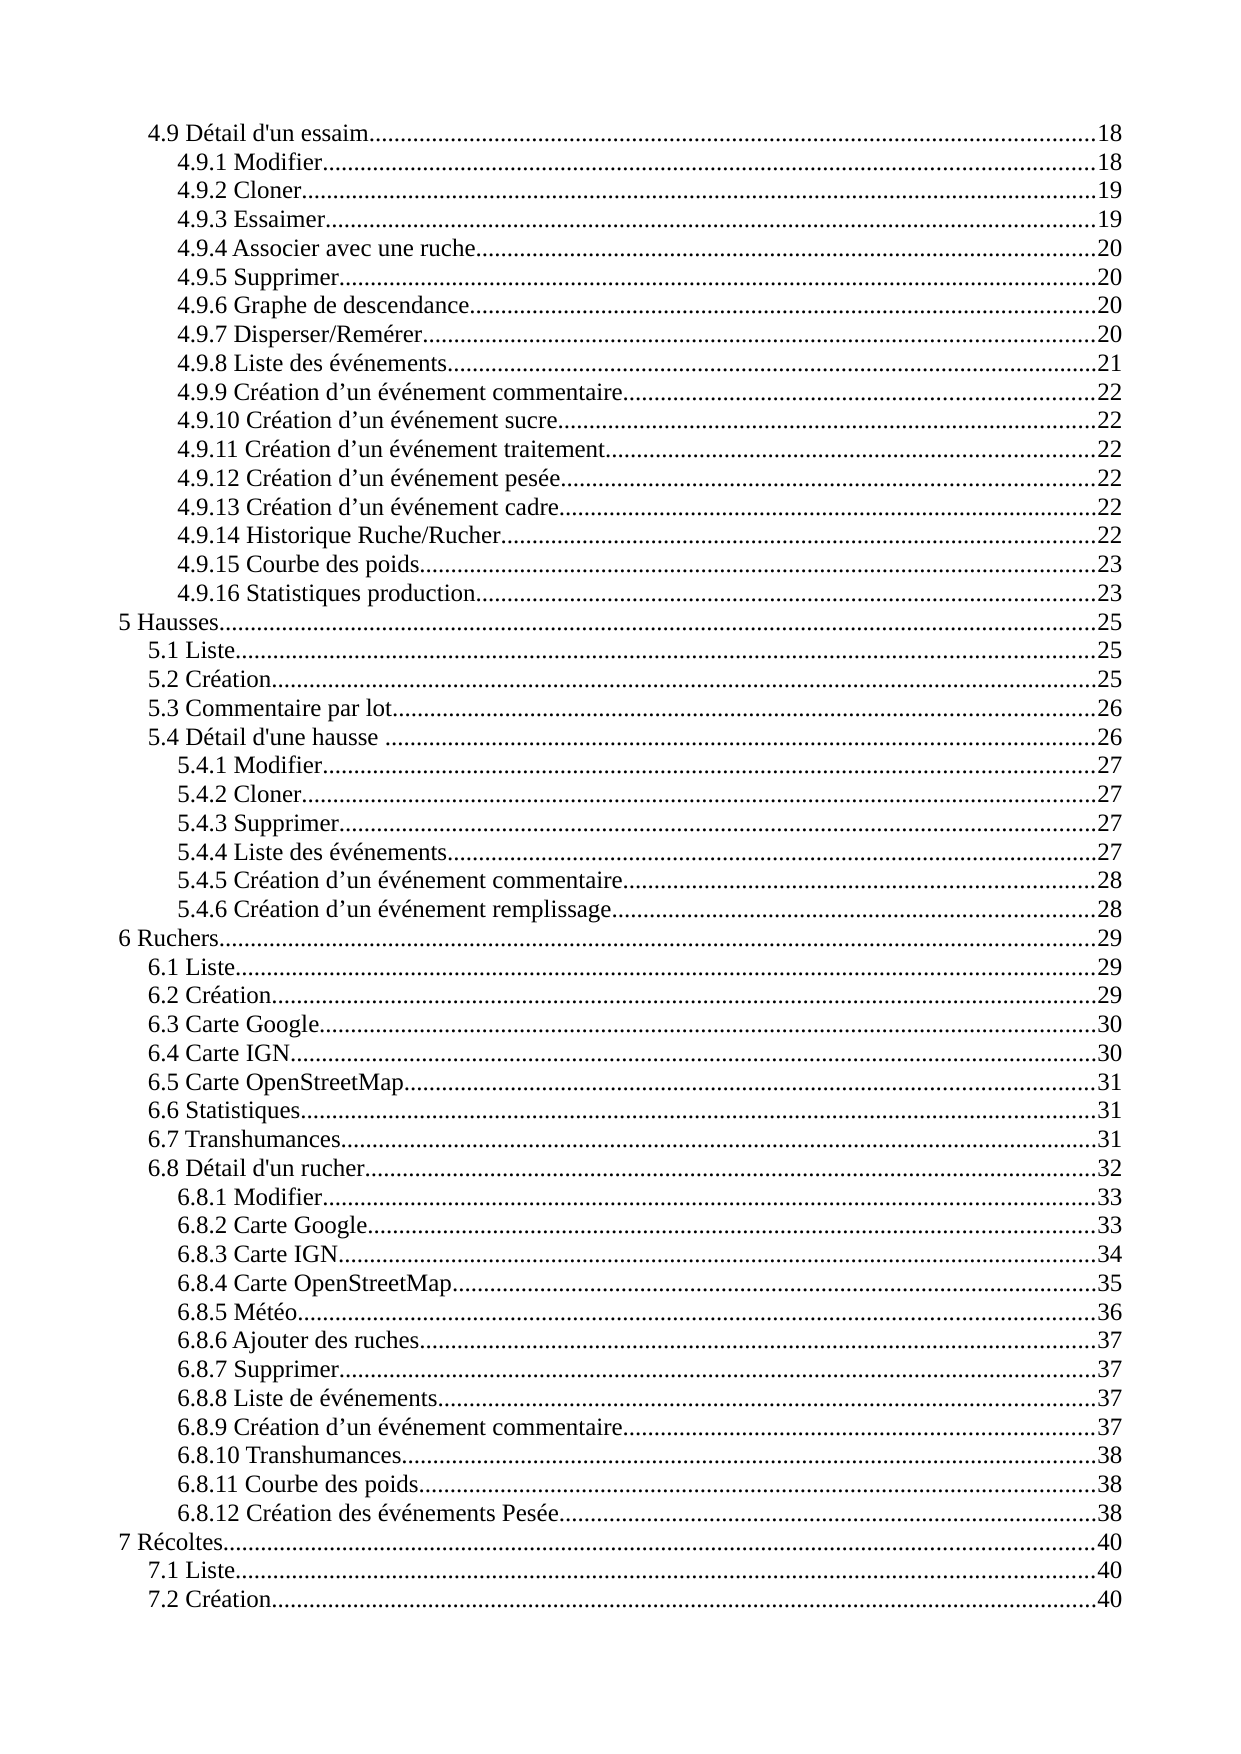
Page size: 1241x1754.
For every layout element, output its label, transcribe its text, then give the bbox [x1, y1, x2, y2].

text 4.9.2 Cloner 19 [177, 176, 1122, 204]
text 4.9.4 Associer avec une ruche 20 [177, 233, 1122, 262]
text 5.4.1 Modifier 27 [177, 751, 1122, 779]
text 4.9.14 Historique Ruche/Rucher 22 [177, 521, 1122, 549]
text 5.4.2 Cloner 27 [177, 779, 1122, 808]
text 5.1 Liste 25 [148, 636, 1122, 664]
text 6.8.10 Transhumances 38 [177, 1441, 1122, 1469]
text 5.4.6 Création d’un événement remplissage 28 [177, 894, 1122, 923]
text 7.1 Liste 40 [148, 1556, 1122, 1584]
text 5.4.5 Création d’un événement commentaire 28 [177, 866, 1122, 894]
text 4.9.6 Graphe de descendance 20 [177, 291, 1122, 319]
text 6.3 Carte Google 30 [148, 1009, 1122, 1038]
text 6.1 Liste 29 [148, 952, 1122, 981]
text 4.9.13 Création d’un événement cadre 22 [177, 492, 1122, 521]
text 6.8.1 Modifier 33 [177, 1182, 1122, 1211]
text 6.2 Création 29 [148, 981, 1122, 1009]
text 4.9.3 Essaimer 19 [177, 204, 1122, 233]
text 4.9.8 Liste des événements 21 [177, 348, 1122, 377]
text 6.8.4 Carte OpenStreetMap 35 [177, 1268, 1122, 1297]
text 6.8.8 Liste de événements 37 [177, 1383, 1122, 1412]
text 5.4.3 Supprimer 27 [177, 808, 1122, 837]
text 6.8.12 Création des événements Pesée 38 [177, 1498, 1122, 1527]
text 5 Hausses 25 [118, 607, 1122, 636]
text 7.2 Création 40 [148, 1584, 1122, 1613]
text 4.9.7 Disperser/Remérer 20 [177, 319, 1122, 348]
text 6.8.5 Météo 36 [177, 1297, 1122, 1326]
text 6.8.11 Courbe des poids 38 [177, 1469, 1122, 1498]
text 6.6 Statistiques 31 [148, 1096, 1122, 1124]
text 7 Récoltes 40 [118, 1527, 1122, 1556]
text 4.9.11 Création d’un événement traitement 22 [177, 434, 1122, 463]
text 6.7 Transhumances 31 [148, 1124, 1122, 1153]
text 4.9.9 Création d’un événement commentaire 22 [177, 377, 1122, 406]
text 4.9.1 Modifier 18 [177, 147, 1122, 176]
text 5.4 Détail d'une hausse 26 [148, 722, 1122, 751]
text 4.9 Détail d'un essaim 18 [148, 118, 1122, 147]
text 6.8.7 Supprimer 37 [177, 1354, 1122, 1383]
text 4.9.16 Statistiques production 23 [177, 578, 1122, 607]
text 6.8 Détail d'un rucher 32 [148, 1153, 1122, 1182]
text 6.8.6 Ajouter des ruches 37 [177, 1326, 1122, 1354]
text 6.4 Carte IGN 30 [148, 1038, 1122, 1067]
text 6 Ruchers 29 [118, 923, 1122, 952]
text 5.2 Création 25 [148, 664, 1122, 693]
text 5.4.4 Liste des événements 27 [177, 837, 1122, 866]
text 4.9.15 Courbe des poids 23 [177, 549, 1122, 578]
text 4.9.5 Supprimer 20 [177, 262, 1122, 291]
text 6.8.9 Création d’un événement commentaire 37 [177, 1412, 1122, 1441]
text 6.5 Carte OpenStreetMap 31 [148, 1067, 1122, 1096]
text 4.9.10 Création d’un événement sucre 22 [177, 406, 1122, 434]
text 6.8.2 Carte Google 33 [177, 1211, 1122, 1239]
text 5.3 Commentaire par lot 26 [148, 693, 1122, 722]
text 6.8.3 Carte IGN 34 [177, 1239, 1122, 1268]
text 4.9.12 Création d’un événement pesée 22 [177, 463, 1122, 492]
